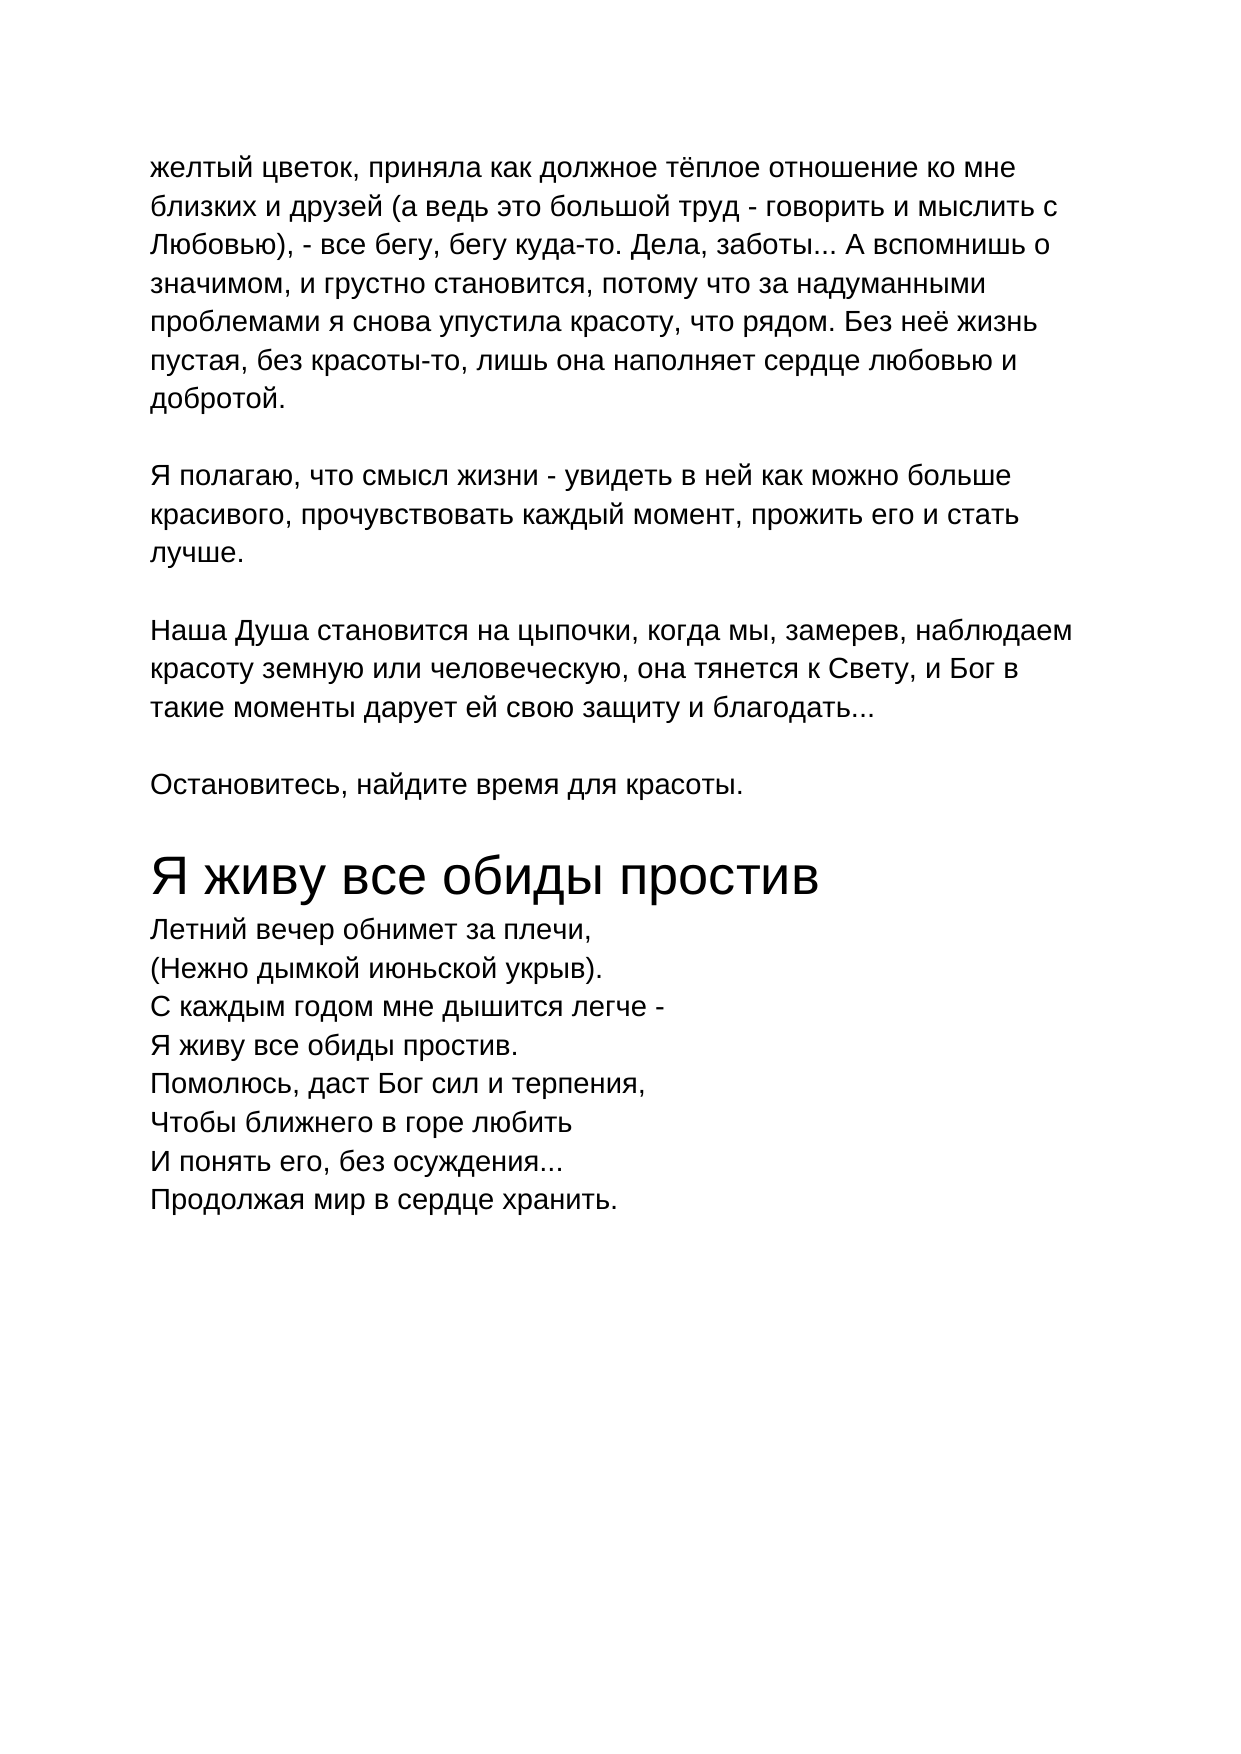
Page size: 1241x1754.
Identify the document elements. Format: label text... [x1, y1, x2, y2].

text Наша Душа становится на цыпочки, когда мы, замерев, наблюдаем красоту земную или человеческую, она тянется к Свету, и Бог в такие моменты дарует ей свою защиту и благодать... [150, 612, 1090, 723]
text Я живу все обиды простив. [150, 1028, 1090, 1061]
text желтый цветок, приняла как должное тёплое отношение ко мне близких и друзей (а ведь это большой труд - говорить и мыслить с Любовью), - все бегу, бегу куда-то. Дела, заботы... А вспомнишь о значимом, и грустно становится, потому что за надуманными проблемами я снова упустила красоту, что рядом. Без неё жизнь пустая, без красоты-то, лишь она наполняет сердце любовью и добротой. [150, 150, 1090, 415]
text Продолжая мир в сердце хранить. [150, 1182, 1090, 1216]
text И понять его, без осуждения... [150, 1143, 1090, 1177]
text Остановитесь, найдите время для красоты. [150, 767, 1090, 800]
text Я полагаю, что смысл жизни - увидеть в ней как можно больше красивого, прочувствовать каждый момент, прожить его и стать лучше. [150, 458, 1090, 569]
text Летний вечер обнимет за плечи, [150, 912, 1090, 946]
title Я живу все обиды простив [150, 844, 1090, 906]
text Чтобы ближнего в горе любить [150, 1105, 1090, 1138]
text (Нежно дымкой июньской укрыв). [150, 951, 1090, 984]
text Помолюсь, даст Бог сил и терпения, [150, 1066, 1090, 1100]
text С каждым годом мне дышится легче - [150, 989, 1090, 1023]
